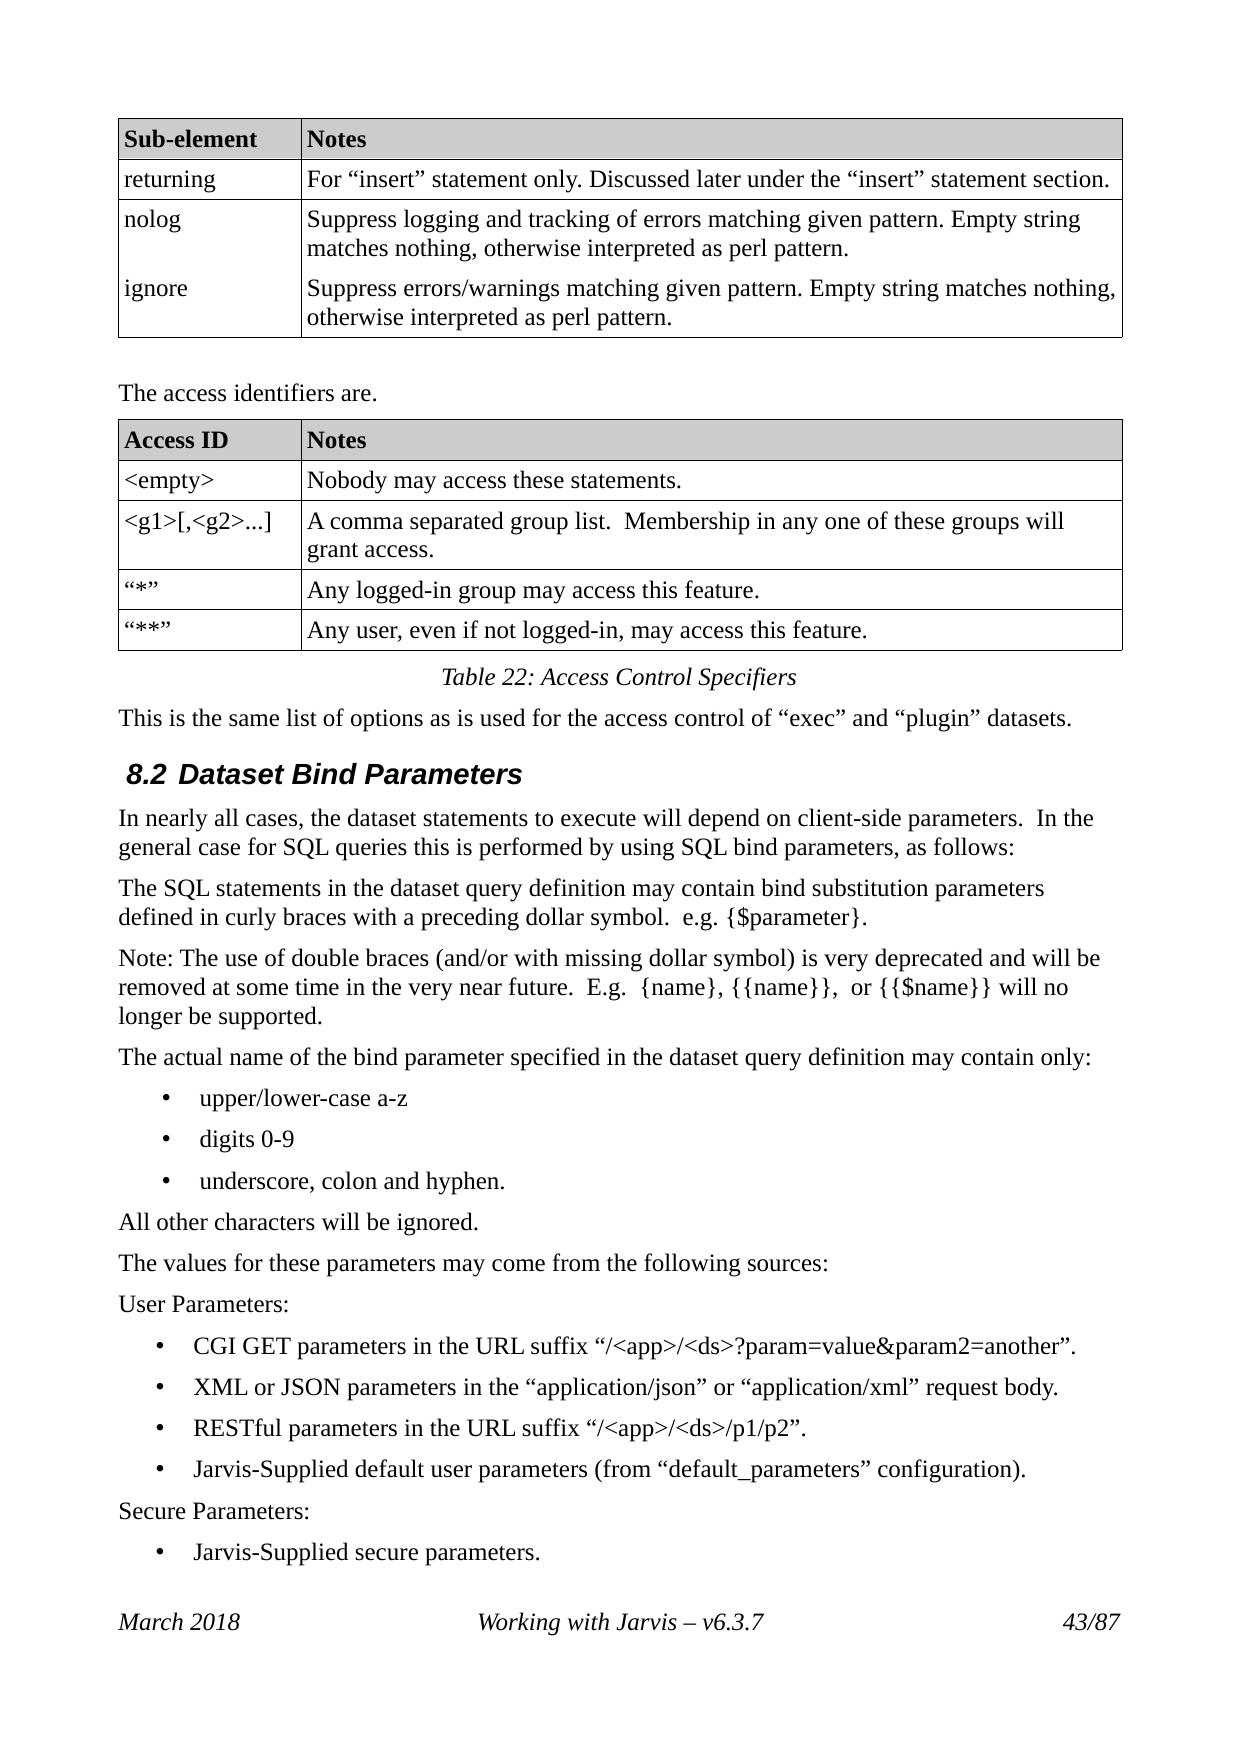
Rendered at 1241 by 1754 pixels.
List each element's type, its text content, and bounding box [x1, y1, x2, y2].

table_cell For “insert” statement only. Discussed later under the “insert” statement section. [302, 160, 1122, 199]
table_cell “*” [119, 570, 301, 609]
list RESTful parameters in the URL suffix “/<app>/<ds>/p1/p2”. [156, 1413, 1122, 1442]
table_cell <g1>[,<g2>...] [119, 501, 301, 569]
list XML or JSON parameters in the “application/json” or “application/xml” request body. [156, 1372, 1122, 1401]
table_cell returning [119, 160, 301, 199]
table_cell Suppress errors/warnings matching given pattern. Empty string matches nothing, otherwise interpreted as perl pattern. [302, 268, 1122, 337]
table_cell nolog [119, 200, 301, 268]
table_header Notes [302, 420, 1122, 460]
table_cell Suppress logging and tracking of errors matching given pattern. Empty string matches nothing, otherwise interpreted as perl pattern. [302, 200, 1122, 268]
subtitle Dataset Bind Parameters [118, 757, 1122, 791]
text The SQL statements in the dataset query definition may contain bind substitution parameters defined in curly braces with a preceding dollar symbol. e.g. {$parameter}. [118, 873, 1122, 931]
text In nearly all cases, the dataset statements to execute will depend on client-side parameters. In the general case for SQL queries this is performed by using SQL bind parameters, as follows: [118, 803, 1122, 861]
table_cell A comma separated group list. Membership in any one of these groups will grant access. [302, 501, 1122, 569]
list upper/lower-case a-z [162, 1083, 1122, 1112]
text The access identifiers are. [118, 378, 1122, 407]
list digits 0-9 [162, 1124, 1122, 1153]
table_cell Any logged-in group may access this feature. [302, 570, 1122, 609]
table_cell <empty> [119, 461, 301, 500]
table_header Access ID [119, 420, 301, 460]
text User Parameters: [118, 1289, 1122, 1318]
text The values for these parameters may come from the following sources: [118, 1248, 1122, 1277]
table_cell Any user, even if not logged-in, may access this feature. [302, 610, 1122, 650]
table_cell ignore [119, 268, 301, 337]
list Jarvis-Supplied default user parameters (from “default_parameters” configuration). [156, 1454, 1122, 1483]
text Secure Parameters: [118, 1496, 1122, 1524]
text This is the same list of options as is used for the access control of “exec” and “plugin” datasets. [118, 703, 1122, 732]
text All other characters will be ignored. [118, 1207, 1122, 1236]
list Jarvis-Supplied secure parameters. [156, 1537, 1122, 1566]
table_header Notes [302, 119, 1122, 158]
table_cell “**” [119, 610, 301, 650]
table_header Sub-element [119, 119, 301, 158]
text The actual name of the bind parameter specified in the dataset query definition may contain only: [118, 1042, 1122, 1071]
text Note: The use of double braces (and/or with missing dollar symbol) is very deprecated and will be removed at some time in the very near future. E.g. {name}, {{name}}, or {{$name}} will no longer be supported. [118, 943, 1122, 1029]
text Table 22: Access Control Specifiers [118, 662, 1122, 691]
list CGI GET parameters in the URL suffix “/<app>/<ds>?param=value&param2=another”. [156, 1331, 1122, 1359]
list underscore, colon and hyphen. [162, 1166, 1122, 1194]
table_cell Nobody may access these statements. [302, 461, 1122, 500]
